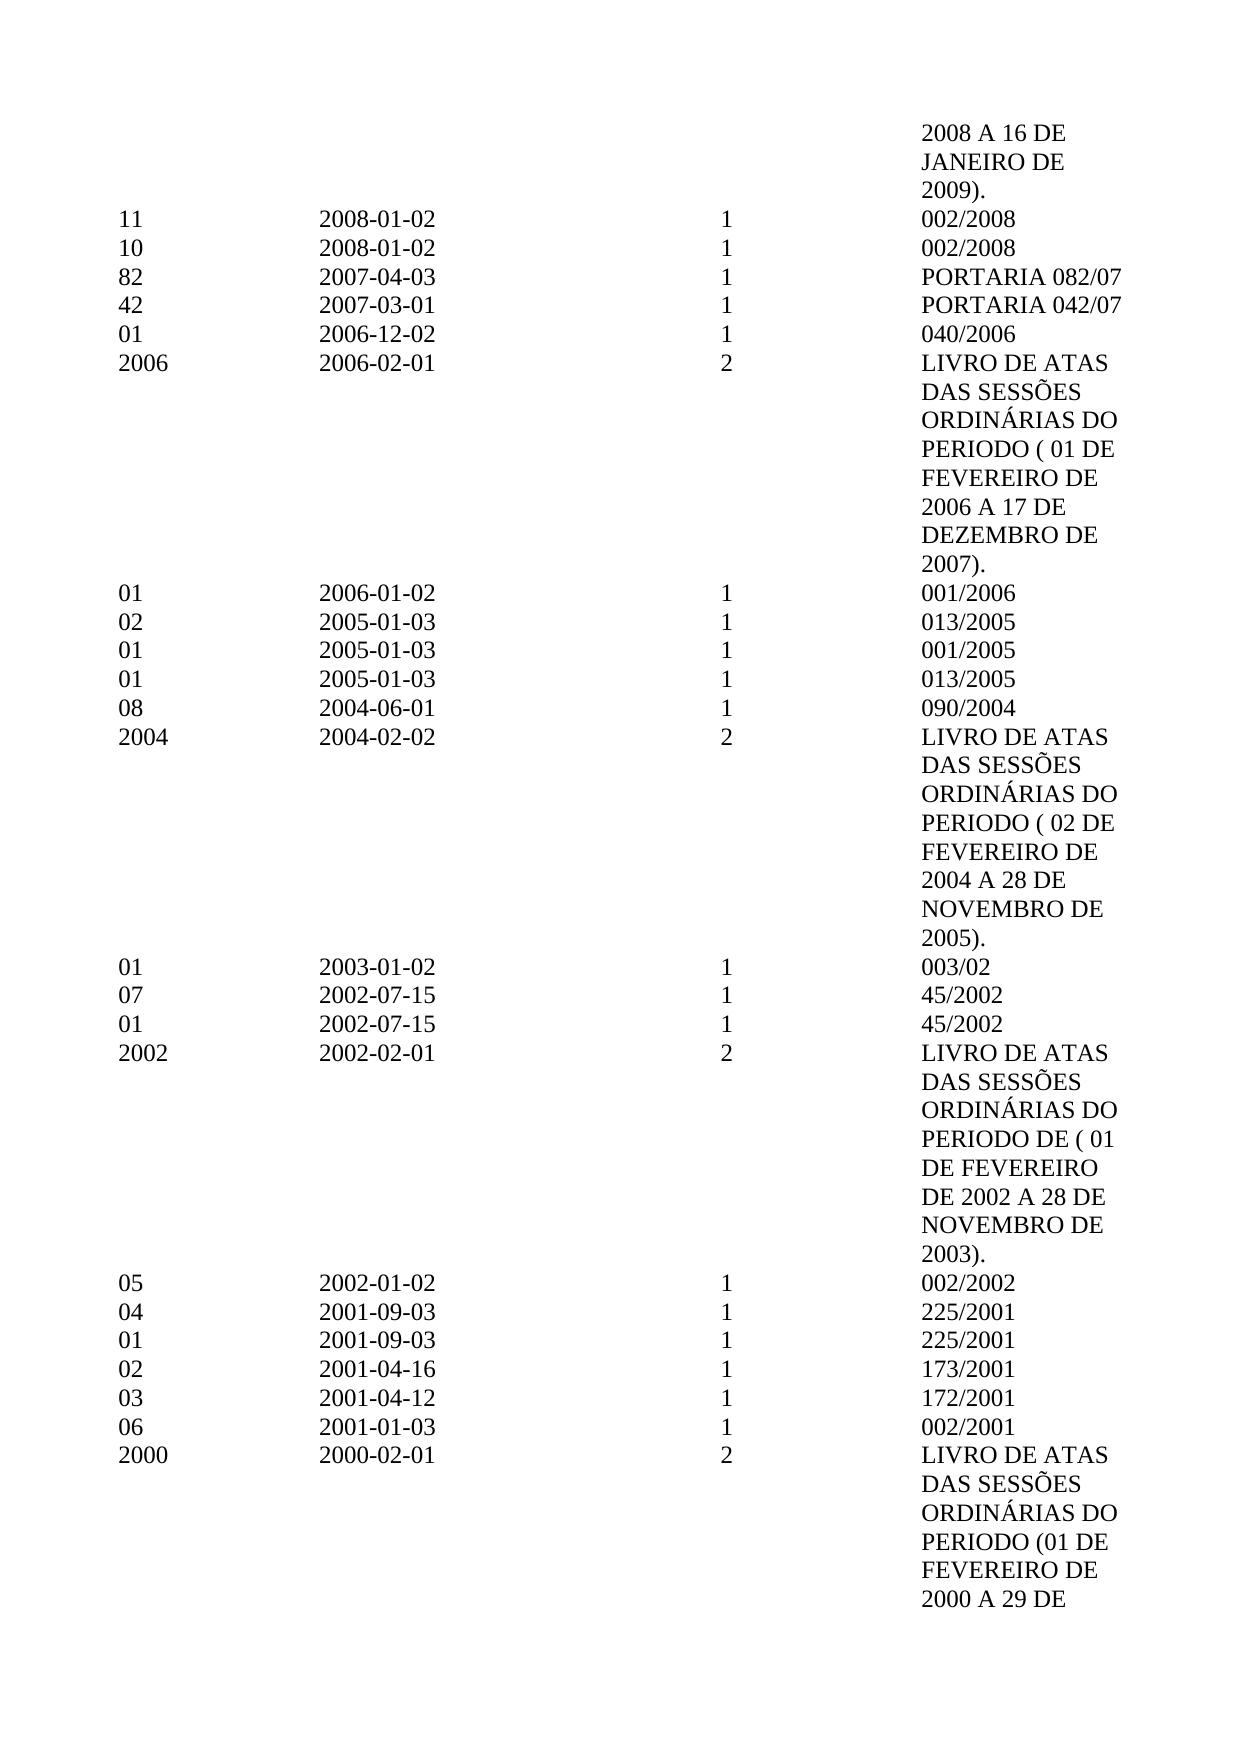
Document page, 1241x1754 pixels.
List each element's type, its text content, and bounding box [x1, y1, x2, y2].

table_cell 1 [720, 291, 921, 319]
table_cell 01 [118, 1326, 319, 1354]
table_cell [520, 1268, 720, 1297]
table_cell 1 [720, 1268, 921, 1297]
table_cell LIVRO DE ATAS DAS SESSÕES ORDINÁRIAS DO PERIODO DE ( 01 DE FEVEREIRO DE 2002 A 28 DE NOVEMBRO DE 2003). [921, 1038, 1122, 1268]
table_cell 2006 [118, 348, 319, 578]
table_cell 2007-04-03 [319, 262, 519, 291]
table_cell 1 [720, 664, 921, 693]
table_cell 1 [720, 636, 921, 664]
table_cell 1 [720, 1383, 921, 1412]
table_cell 2008-01-02 [319, 233, 519, 262]
table_cell [319, 118, 519, 204]
table_cell 03 [118, 1383, 319, 1412]
table_cell 2001-04-16 [319, 1354, 519, 1383]
table_cell [520, 981, 720, 1009]
table_cell 2001-09-03 [319, 1326, 519, 1354]
table_cell [520, 118, 720, 204]
table_cell 013/2005 [921, 607, 1122, 636]
table_cell 2001-04-12 [319, 1383, 519, 1412]
table_cell [520, 348, 720, 578]
table_cell 2005-01-03 [319, 664, 519, 693]
table_cell 01 [118, 1009, 319, 1038]
table_cell 1 [720, 319, 921, 348]
table_cell [520, 291, 720, 319]
table_cell 2000 [118, 1441, 319, 1613]
table_cell [520, 1383, 720, 1412]
table_cell [520, 1297, 720, 1326]
table_cell 173/2001 [921, 1354, 1122, 1383]
table_cell 2008-01-02 [319, 204, 519, 233]
table_cell 002/2008 [921, 204, 1122, 233]
table_cell 1 [720, 693, 921, 722]
table_cell [520, 204, 720, 233]
table_cell 2008 A 16 DE JANEIRO DE 2009). [921, 118, 1122, 204]
table_cell 2 [720, 722, 921, 952]
table_cell 2004-02-02 [319, 722, 519, 952]
table_cell [118, 118, 319, 204]
table_cell [520, 636, 720, 664]
table_cell 2000-02-01 [319, 1441, 519, 1613]
table_cell 2001-09-03 [319, 1297, 519, 1326]
table_cell 06 [118, 1412, 319, 1441]
table_cell [520, 664, 720, 693]
table_cell [520, 1354, 720, 1383]
table_cell [520, 319, 720, 348]
table_cell 172/2001 [921, 1383, 1122, 1412]
table_cell 2002-01-02 [319, 1268, 519, 1297]
table_cell 003/02 [921, 952, 1122, 981]
table_cell 1 [720, 1412, 921, 1441]
table_cell 11 [118, 204, 319, 233]
table_cell 2002 [118, 1038, 319, 1268]
table_cell LIVRO DE ATAS DAS SESSÕES ORDINÁRIAS DO PERIODO ( 02 DE FEVEREIRO DE 2004 A 28 DE NOVEMBRO DE 2005). [921, 722, 1122, 952]
table_cell [520, 952, 720, 981]
table_cell 001/2005 [921, 636, 1122, 664]
table_cell 2005-01-03 [319, 636, 519, 664]
table_cell 2001-01-03 [319, 1412, 519, 1441]
table_cell [520, 1326, 720, 1354]
table_cell [520, 1009, 720, 1038]
table_cell 01 [118, 578, 319, 607]
table_cell PORTARIA 082/07 [921, 262, 1122, 291]
table_cell 040/2006 [921, 319, 1122, 348]
table_cell 2002-02-01 [319, 1038, 519, 1268]
table_cell LIVRO DE ATAS DAS SESSÕES ORDINÁRIAS DO PERIODO ( 01 DE FEVEREIRO DE 2006 A 17 DE DEZEMBRO DE 2007). [921, 348, 1122, 578]
table_cell [520, 262, 720, 291]
table_cell 2006-01-02 [319, 578, 519, 607]
table_cell 2004-06-01 [319, 693, 519, 722]
table_cell 001/2006 [921, 578, 1122, 607]
table_cell 1 [720, 204, 921, 233]
table_cell 1 [720, 1326, 921, 1354]
table_cell 013/2005 [921, 664, 1122, 693]
table_cell 1 [720, 1297, 921, 1326]
table_cell 2 [720, 1038, 921, 1268]
table_cell 01 [118, 952, 319, 981]
table_cell 1 [720, 578, 921, 607]
table_cell 090/2004 [921, 693, 1122, 722]
table_cell 2 [720, 1441, 921, 1613]
table_cell 1 [720, 1009, 921, 1038]
table_cell [520, 1441, 720, 1613]
table_cell 82 [118, 262, 319, 291]
table_cell 45/2002 [921, 1009, 1122, 1038]
table_cell 2003-01-02 [319, 952, 519, 981]
table_cell 42 [118, 291, 319, 319]
table_cell 45/2002 [921, 981, 1122, 1009]
table_cell 1 [720, 262, 921, 291]
table_cell 1 [720, 952, 921, 981]
table_cell 1 [720, 607, 921, 636]
table_cell [520, 578, 720, 607]
table_cell [520, 722, 720, 952]
table_cell 1 [720, 1354, 921, 1383]
table_cell 1 [720, 981, 921, 1009]
table_cell 02 [118, 1354, 319, 1383]
table_cell 01 [118, 319, 319, 348]
table_cell 2006-02-01 [319, 348, 519, 578]
table_cell 05 [118, 1268, 319, 1297]
table_cell 225/2001 [921, 1297, 1122, 1326]
table_cell 04 [118, 1297, 319, 1326]
table_cell 2 [720, 348, 921, 578]
table_cell 01 [118, 636, 319, 664]
table_cell [520, 607, 720, 636]
table_cell 01 [118, 664, 319, 693]
table_cell 2006-12-02 [319, 319, 519, 348]
table_cell 002/2008 [921, 233, 1122, 262]
table_cell 002/2001 [921, 1412, 1122, 1441]
table_cell [720, 118, 921, 204]
table_cell PORTARIA 042/07 [921, 291, 1122, 319]
table_cell 2002-07-15 [319, 1009, 519, 1038]
table_cell 08 [118, 693, 319, 722]
table_cell 2007-03-01 [319, 291, 519, 319]
table_cell [520, 1038, 720, 1268]
table_cell [520, 1412, 720, 1441]
table_cell 2002-07-15 [319, 981, 519, 1009]
table_cell 2004 [118, 722, 319, 952]
table_cell LIVRO DE ATAS DAS SESSÕES ORDINÁRIAS DO PERIODO (01 DE FEVEREIRO DE 2000 A 29 DE [921, 1441, 1122, 1613]
table_cell 1 [720, 233, 921, 262]
table_cell [520, 233, 720, 262]
table_cell 02 [118, 607, 319, 636]
table_cell 07 [118, 981, 319, 1009]
table_cell 10 [118, 233, 319, 262]
table_cell 002/2002 [921, 1268, 1122, 1297]
table_cell 225/2001 [921, 1326, 1122, 1354]
table_cell [520, 693, 720, 722]
table_cell 2005-01-03 [319, 607, 519, 636]
